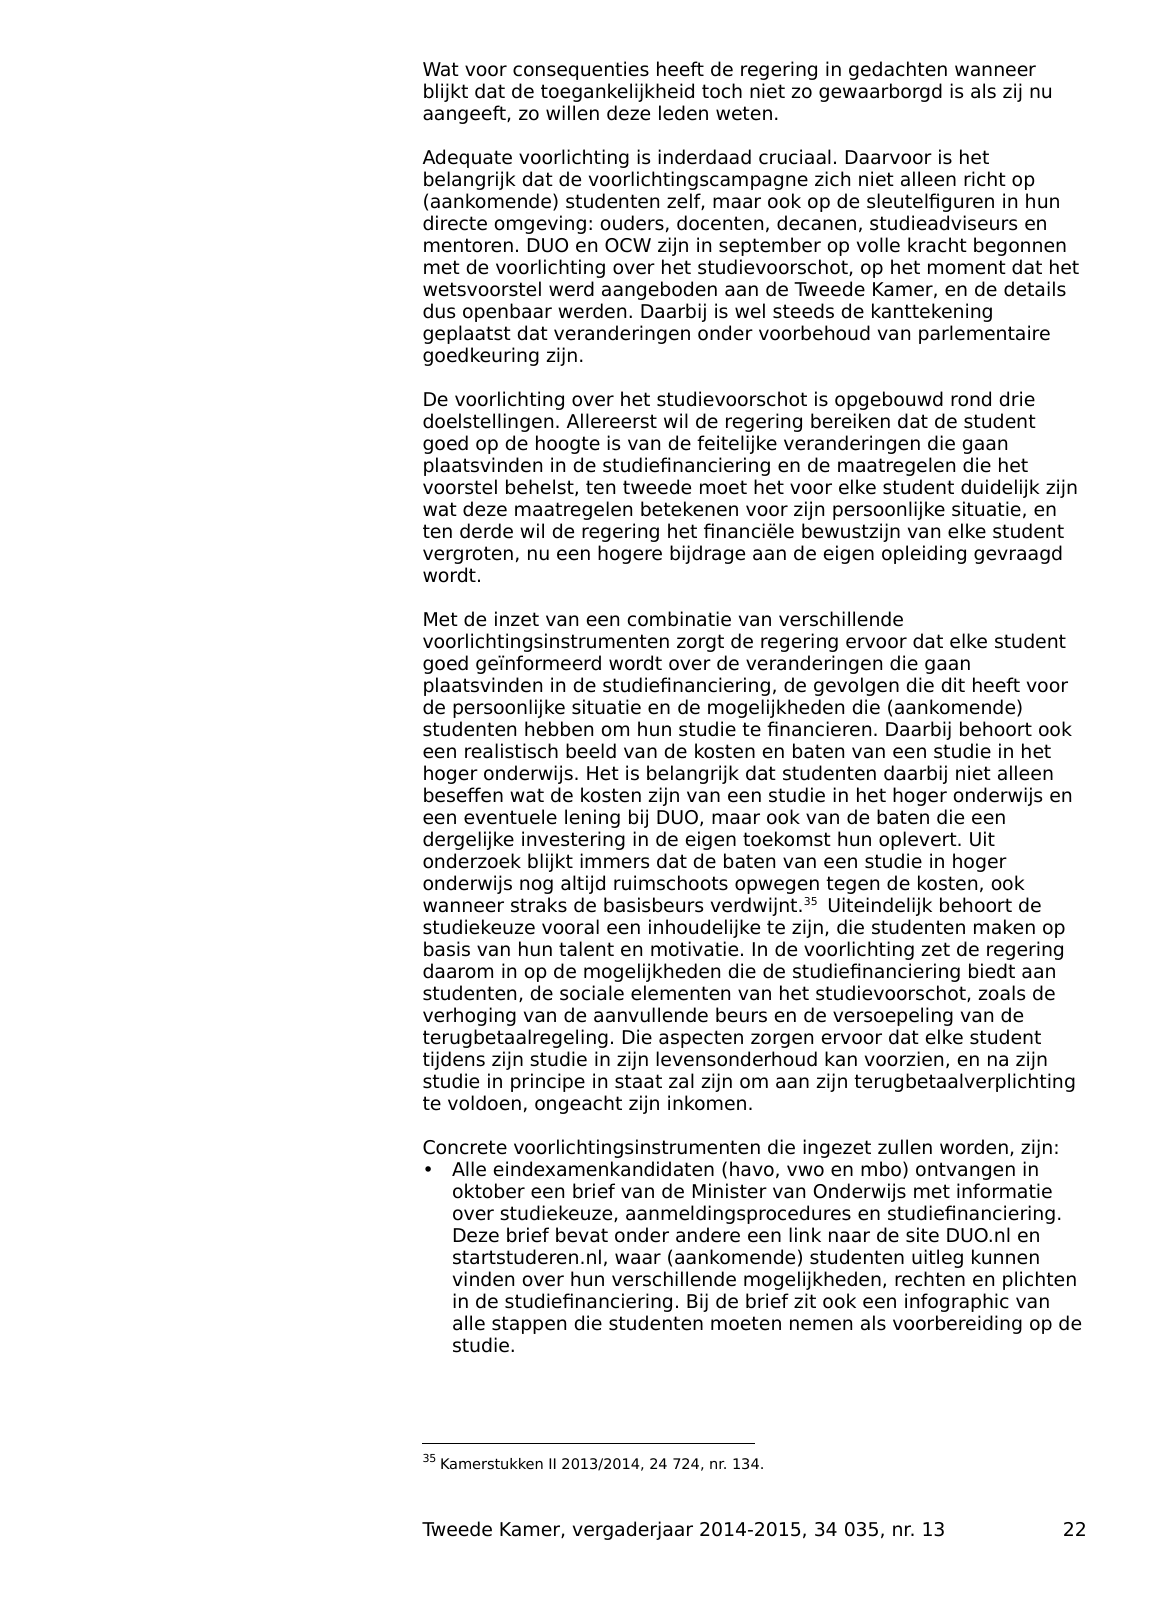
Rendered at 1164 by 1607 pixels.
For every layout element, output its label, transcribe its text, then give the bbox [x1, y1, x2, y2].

text Kamerstukken II 2013/2014, 24 724, nr. 134. [422, 1452, 1087, 1474]
text Adequate voorlichting is inderdaad cruciaal. Daarvoor is het belangrijk dat de voorlichtingscampagne zich niet alleen richt op (aankomende) studenten zelf, maar ook op de sleutelfiguren in hun directe omgeving: ouders, docenten, decanen, studieadviseurs en mentoren. DUO en OCW zijn in september op volle kracht begonnen met de voorlichting over het studievoorschot, op het moment dat het wetsvoorstel werd aangeboden aan de Tweede Kamer, en de details dus openbaar werden. Daarbij is wel steeds de kanttekening geplaatst dat veranderingen onder voorbehoud van parlementaire goedkeuring zijn. [422, 147, 1087, 367]
text De voorlichting over het studievoorschot is opgebouwd rond drie doelstellingen. Allereerst wil de regering bereiken dat de student goed op de hoogte is van de feitelijke veranderingen die gaan plaatsvinden in de studiefinanciering en de maatregelen die het voorstel behelst, ten tweede moet het voor elke student duidelijk zijn wat deze maatregelen betekenen voor zijn persoonlijke situatie, en ten derde wil de regering het financiële bewustzijn van elke student vergroten, nu een hogere bijdrage aan de eigen opleiding gevraagd wordt. [422, 389, 1087, 587]
text • Alle eindexamenkandidaten (havo, vwo en mbo) ontvangen in oktober een brief van de Minister van Onderwijs met informatie over studiekeuze, aanmeldingsprocedures en studiefinanciering. Deze brief bevat onder andere een link naar de site DUO.nl en startstuderen.nl, waar (aankomende) studenten uitleg kunnen vinden over hun verschillende mogelijkheden, rechten en plichten in de studiefinanciering. Bij de brief zit ook een infographic van alle stappen die studenten moeten nemen als voorbereiding op de studie. [422, 1159, 1087, 1357]
text Concrete voorlichtingsinstrumenten die ingezet zullen worden, zijn: [422, 1137, 1087, 1159]
text Met de inzet van een combinatie van verschillende voorlichtingsinstrumenten zorgt de regering ervoor dat elke student goed geïnformeerd wordt over de veranderingen die gaan plaatsvinden in de studiefinanciering, de gevolgen die dit heeft voor de persoonlijke situatie en de mogelijkheden die (aankomende) studenten hebben om hun studie te financieren. Daarbij behoort ook een realistisch beeld van de kosten en baten van een studie in het hoger onderwijs. Het is belangrijk dat studenten daarbij niet alleen beseffen wat de kosten zijn van een studie in het hoger onderwijs en een eventuele lening bij DUO, maar ook van de baten die een dergelijke investering in de eigen toekomst hun oplevert. Uit onderzoek blijkt immers dat de baten van een studie in hoger onderwijs nog altijd ruimschoots opwegen tegen de kosten, ook wanneer straks de basisbeurs verdwijnt. Uiteindelijk behoort de studiekeuze vooral een inhoudelijke te zijn, die studenten maken op basis van hun talent en motivatie. In de voorlichting zet de regering daarom in op de mogelijkheden die de studiefinanciering biedt aan studenten, de sociale elementen van het studievoorschot, zoals de verhoging van de aanvullende beurs en de versoepeling van de terugbetaalregeling. Die aspecten zorgen ervoor dat elke student tijdens zijn studie in zijn levensonderhoud kan voorzien, en na zijn studie in principe in staat zal zijn om aan zijn terugbetaalverplichting te voldoen, ongeacht zijn inkomen. [422, 609, 1087, 1115]
text Wat voor consequenties heeft de regering in gedachten wanneer blijkt dat de toegankelijkheid toch niet zo gewaarborgd is als zij nu aangeeft, zo willen deze leden weten. [422, 59, 1087, 125]
